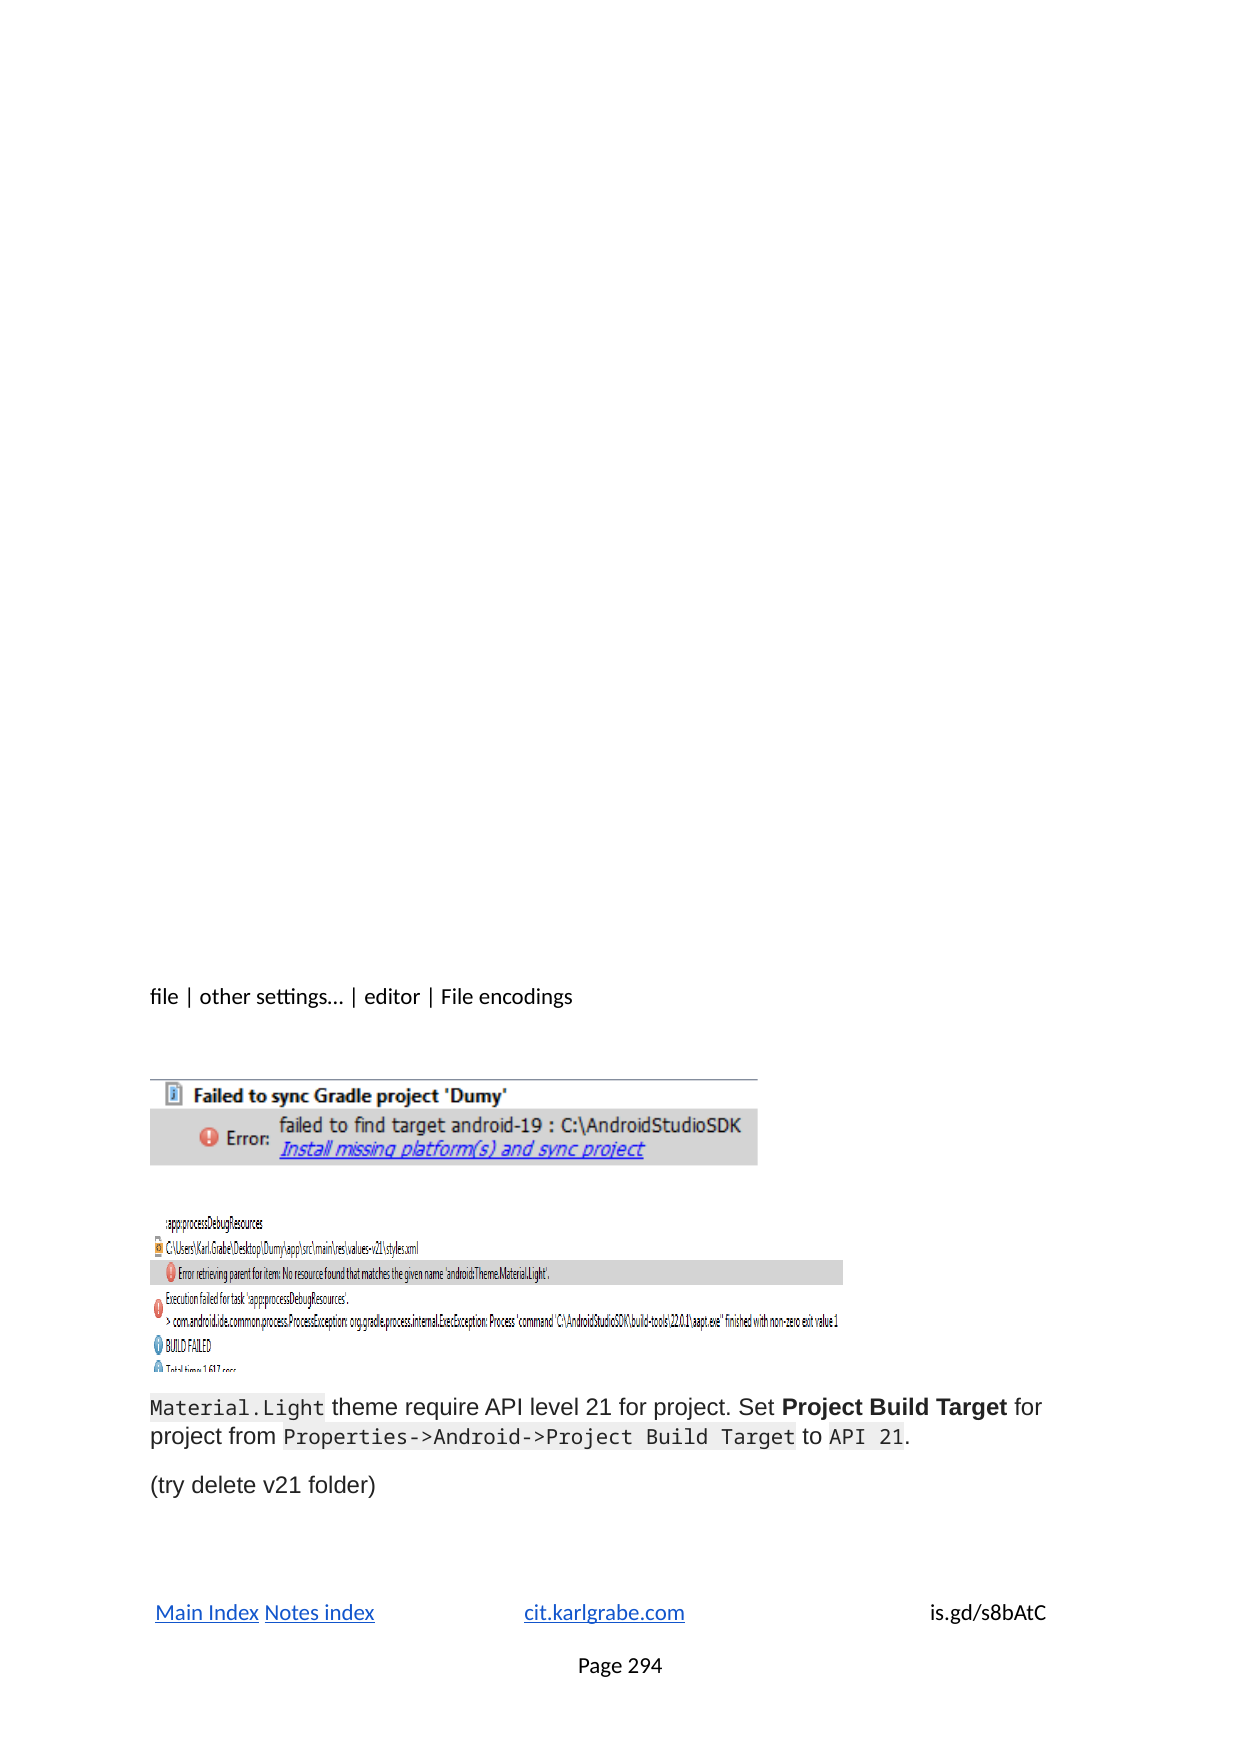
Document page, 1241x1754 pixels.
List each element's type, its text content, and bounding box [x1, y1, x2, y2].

picture [150, 448, 901, 961]
picture [150, 1079, 758, 1194]
picture [150, 296, 1091, 428]
text file | other settings… | editor | File encodings [150, 982, 1090, 1010]
picture [150, 1214, 843, 1372]
text (try delete v21 folder) [150, 1471, 1090, 1499]
text Material.Light theme require API level 21 for project. Set Project Build Target for project from Properties->Android->Project Build Target to API 21. [150, 1393, 1090, 1450]
